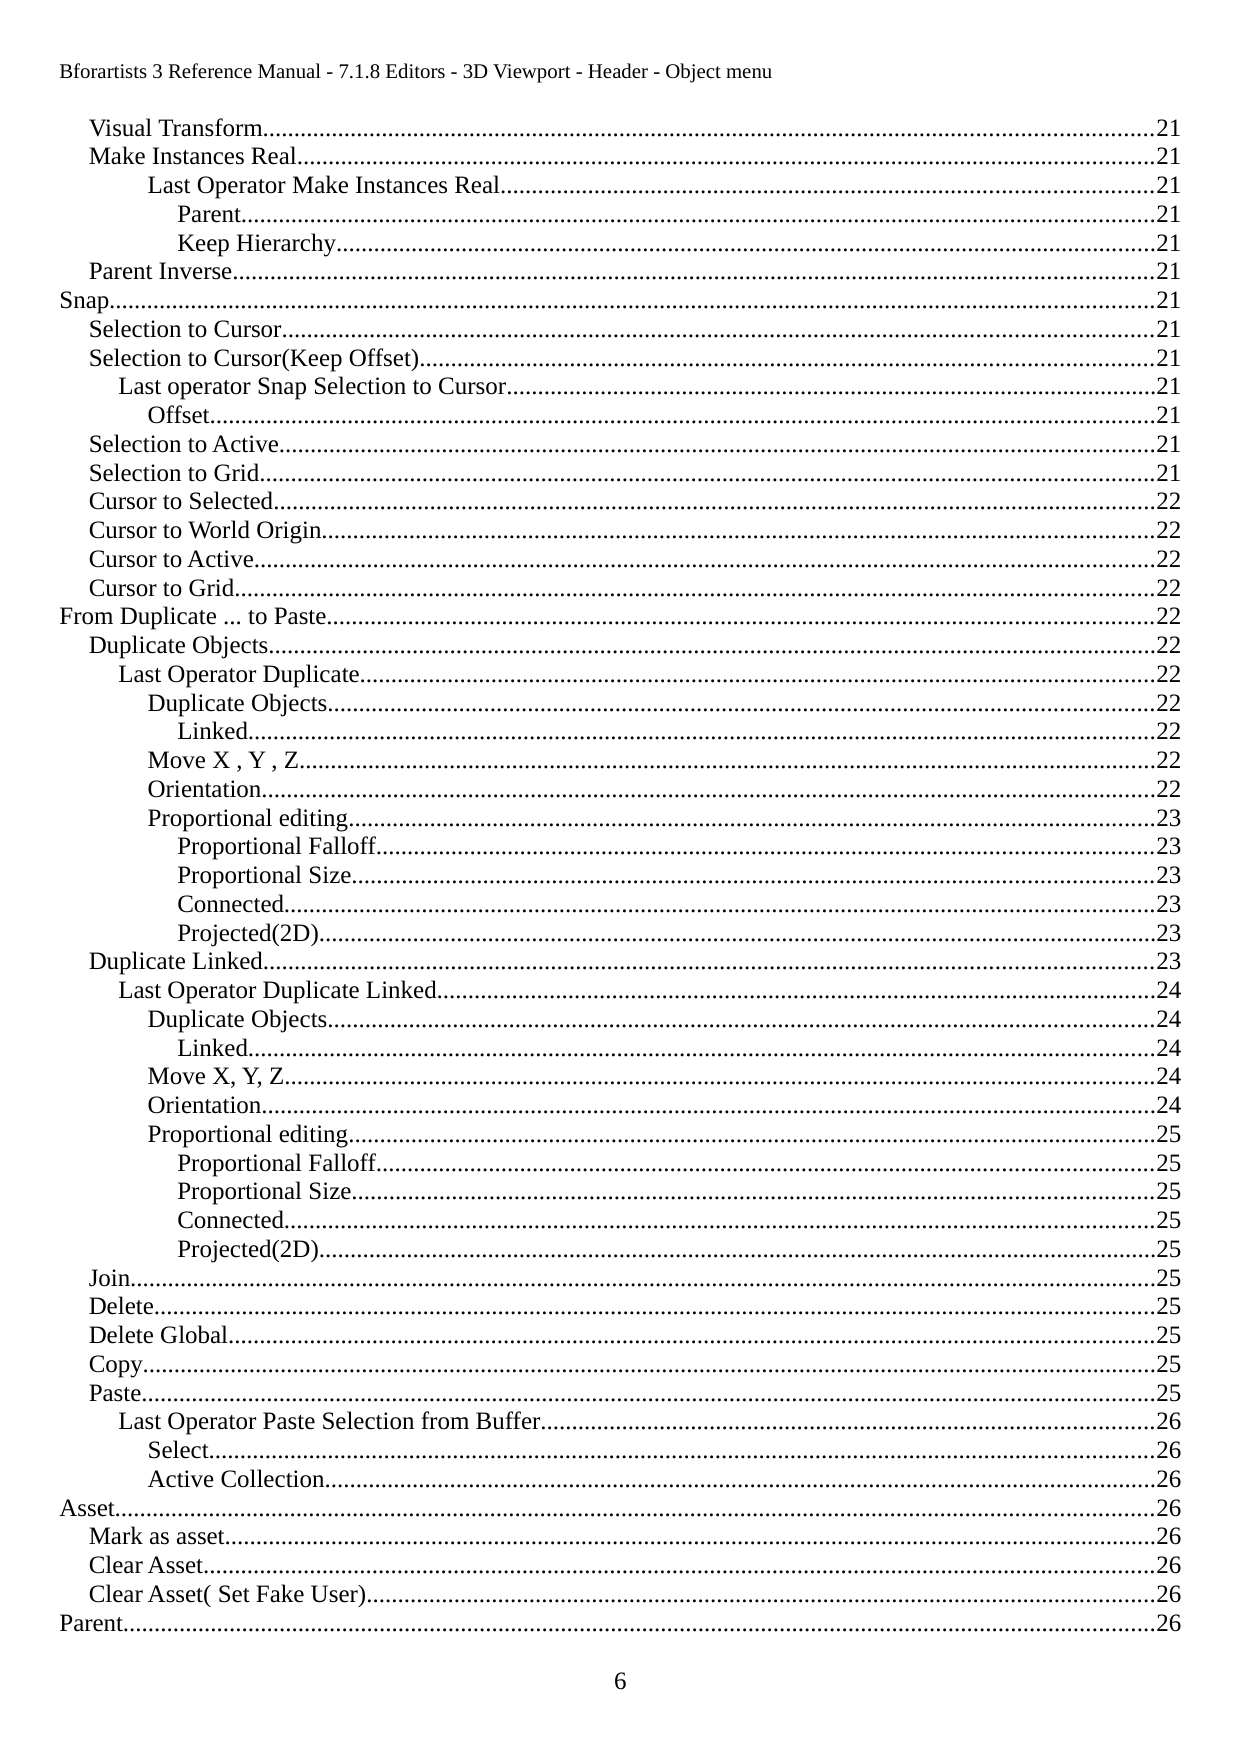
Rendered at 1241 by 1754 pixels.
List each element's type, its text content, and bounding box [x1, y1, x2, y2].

text Clear Asset 26 [88, 1550, 1181, 1579]
text Parent 21 [177, 199, 1181, 228]
text Last Operator Make Instances Real 21 [147, 170, 1181, 199]
text Active Collection 26 [147, 1464, 1181, 1493]
text Keep Hierarchy 21 [177, 228, 1181, 256]
text Move X, Y, Z 24 [147, 1061, 1181, 1090]
text Selection to Cursor 21 [88, 314, 1181, 343]
text Duplicate Objects 22 [88, 630, 1181, 659]
text Proportional Size 25 [177, 1176, 1181, 1205]
text Last Operator Duplicate Linked 24 [118, 975, 1181, 1004]
text Proportional Falloff 23 [177, 831, 1181, 860]
text Orientation 24 [147, 1090, 1181, 1119]
text Proportional Falloff 25 [177, 1148, 1181, 1176]
text Duplicate Linked 23 [88, 946, 1181, 975]
text Selection to Cursor(Keep Offset) 21 [88, 343, 1181, 371]
text Linked 22 [177, 716, 1181, 745]
text Proportional Size 23 [177, 860, 1181, 889]
text Make Instances Real 21 [88, 141, 1181, 170]
text Mark as asset 26 [88, 1521, 1181, 1550]
text Paste 25 [88, 1378, 1181, 1406]
text Cursor to Grid 22 [88, 573, 1181, 601]
text Snap 21 [59, 285, 1181, 314]
text Clear Asset( Set Fake User) 26 [88, 1579, 1181, 1608]
text Orientation 22 [147, 774, 1181, 803]
text Asset 26 [59, 1493, 1181, 1521]
text Selection to Active 21 [88, 429, 1181, 458]
text Connected 25 [177, 1205, 1181, 1234]
text Proportional editing 25 [147, 1119, 1181, 1148]
text Cursor to Selected 22 [88, 486, 1181, 515]
text Linked 24 [177, 1033, 1181, 1061]
text Connected 23 [177, 889, 1181, 918]
text Projected(2D) 23 [177, 918, 1181, 946]
text Last Operator Duplicate 22 [118, 659, 1181, 688]
text From Duplicate ... to Paste 22 [59, 601, 1181, 630]
text Delete 25 [88, 1291, 1181, 1320]
text Offset 21 [147, 400, 1181, 429]
text Move X , Y , Z 22 [147, 745, 1181, 774]
text Parent Inverse 21 [88, 256, 1181, 285]
text Join 25 [88, 1263, 1181, 1291]
text Duplicate Objects 22 [147, 688, 1181, 716]
text Duplicate Objects 24 [147, 1004, 1181, 1033]
text Last Operator Paste Selection from Buffer 26 [118, 1406, 1181, 1435]
text Cursor to World Origin 22 [88, 515, 1181, 544]
text Select 26 [147, 1435, 1181, 1464]
text Proportional editing 23 [147, 803, 1181, 831]
text Cursor to Active 22 [88, 544, 1181, 573]
text Copy 25 [88, 1349, 1181, 1378]
text Projected(2D) 25 [177, 1234, 1181, 1263]
text Visual Transform 21 [88, 113, 1181, 141]
text Parent 26 [59, 1608, 1181, 1636]
text Selection to Grid 21 [88, 458, 1181, 486]
text Delete Global 25 [88, 1320, 1181, 1349]
text Last operator Snap Selection to Cursor 21 [118, 371, 1181, 400]
